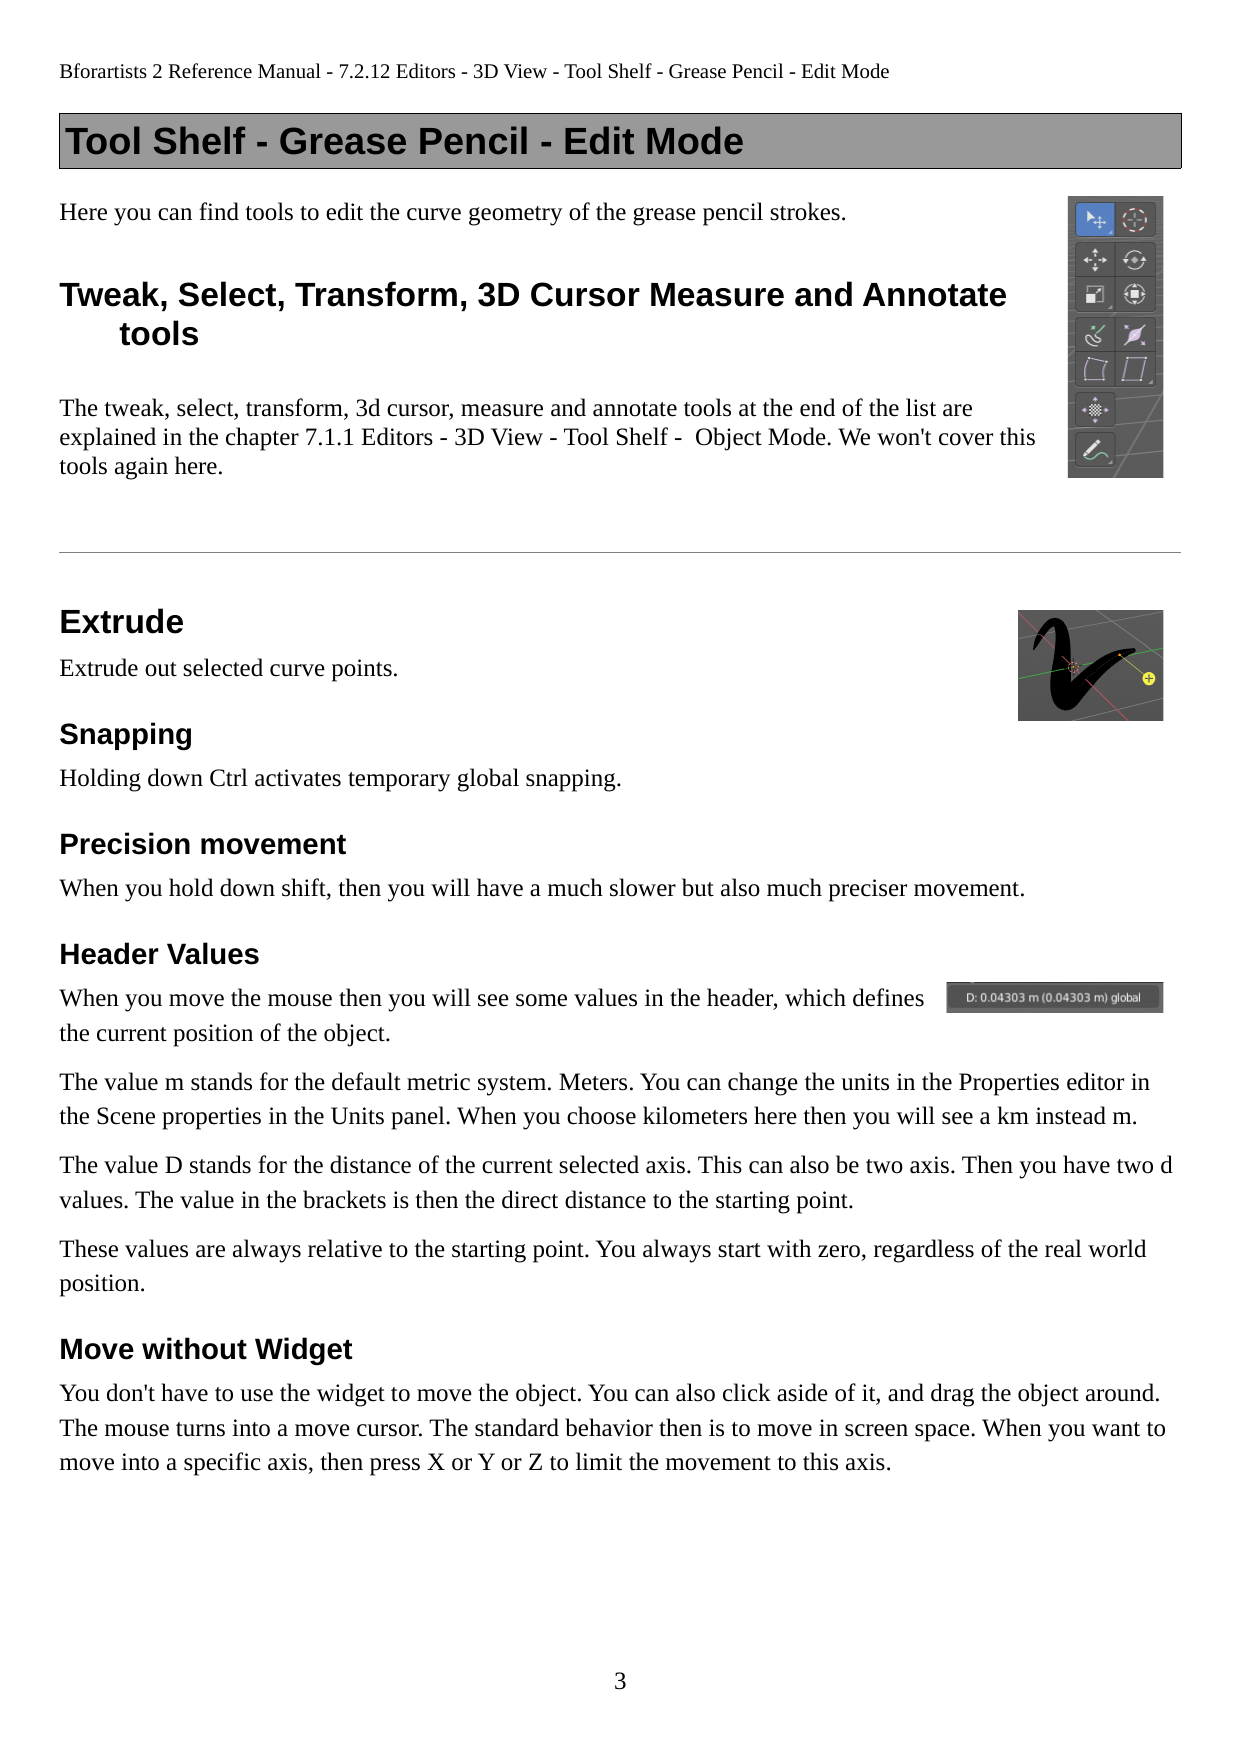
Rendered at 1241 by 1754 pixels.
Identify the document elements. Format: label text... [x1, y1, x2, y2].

text The value m stands for the default metric system. Meters. You can change the units in the Properties editor in the Scene properties in the Units panel. When you choose kilometers here then you will see a km instead m. [59, 1067, 1181, 1130]
text When you hold down shift, then you will have a much slower but also much preciser movement. [59, 873, 1181, 902]
subtitle Precision movement [59, 827, 1181, 861]
subtitle Extrude [59, 602, 1181, 641]
picture [946, 982, 1164, 1013]
subtitle Header Values [59, 937, 1181, 971]
text Extrude out selected curve points. [59, 653, 1018, 682]
table_header Tool Shelf - Grease Pencil - Edit Mode [60, 114, 1181, 168]
text You don't have to use the widget to move the object. You can also click aside of it, and drag the object around. The mouse turns into a move cursor. The standard behavior then is to move in screen space. When you want to move into a specific axis, then press X or Y or Z to limit the movement to this axis. [59, 1378, 1181, 1476]
text Holding down Ctrl activates temporary global snapping. [59, 763, 1181, 792]
picture [1018, 610, 1164, 721]
picture [1067, 196, 1164, 478]
text The value D stands for the distance of the current selected axis. This can also be two axis. Then you have two d values. The value in the brackets is then the direct distance to the starting point. [59, 1150, 1181, 1213]
text Here you can find tools to edit the curve geometry of the grease pencil strokes. [59, 197, 1067, 225]
text The tweak, select, transform, 3d cursor, measure and annotate tools at the end of the list are explained in the chapter 7.1.1 Editors - 3D View - Tool Shelf - Object Mode. We won't cover this tools again here. [59, 393, 1181, 480]
subtitle Tweak, Select, Transform, 3D Cursor Measure and Annotate tools [59, 275, 1067, 352]
subtitle Snapping [59, 717, 1181, 751]
text When you move the mouse then you will see some values in the header, which defines the current position of the object. [59, 983, 1181, 1046]
subtitle Move without Widget [59, 1332, 1181, 1366]
text These values are always relative to the starting point. You always start with zero, regardless of the real world position. [59, 1234, 1181, 1297]
subtitle [1164, 275, 1181, 352]
